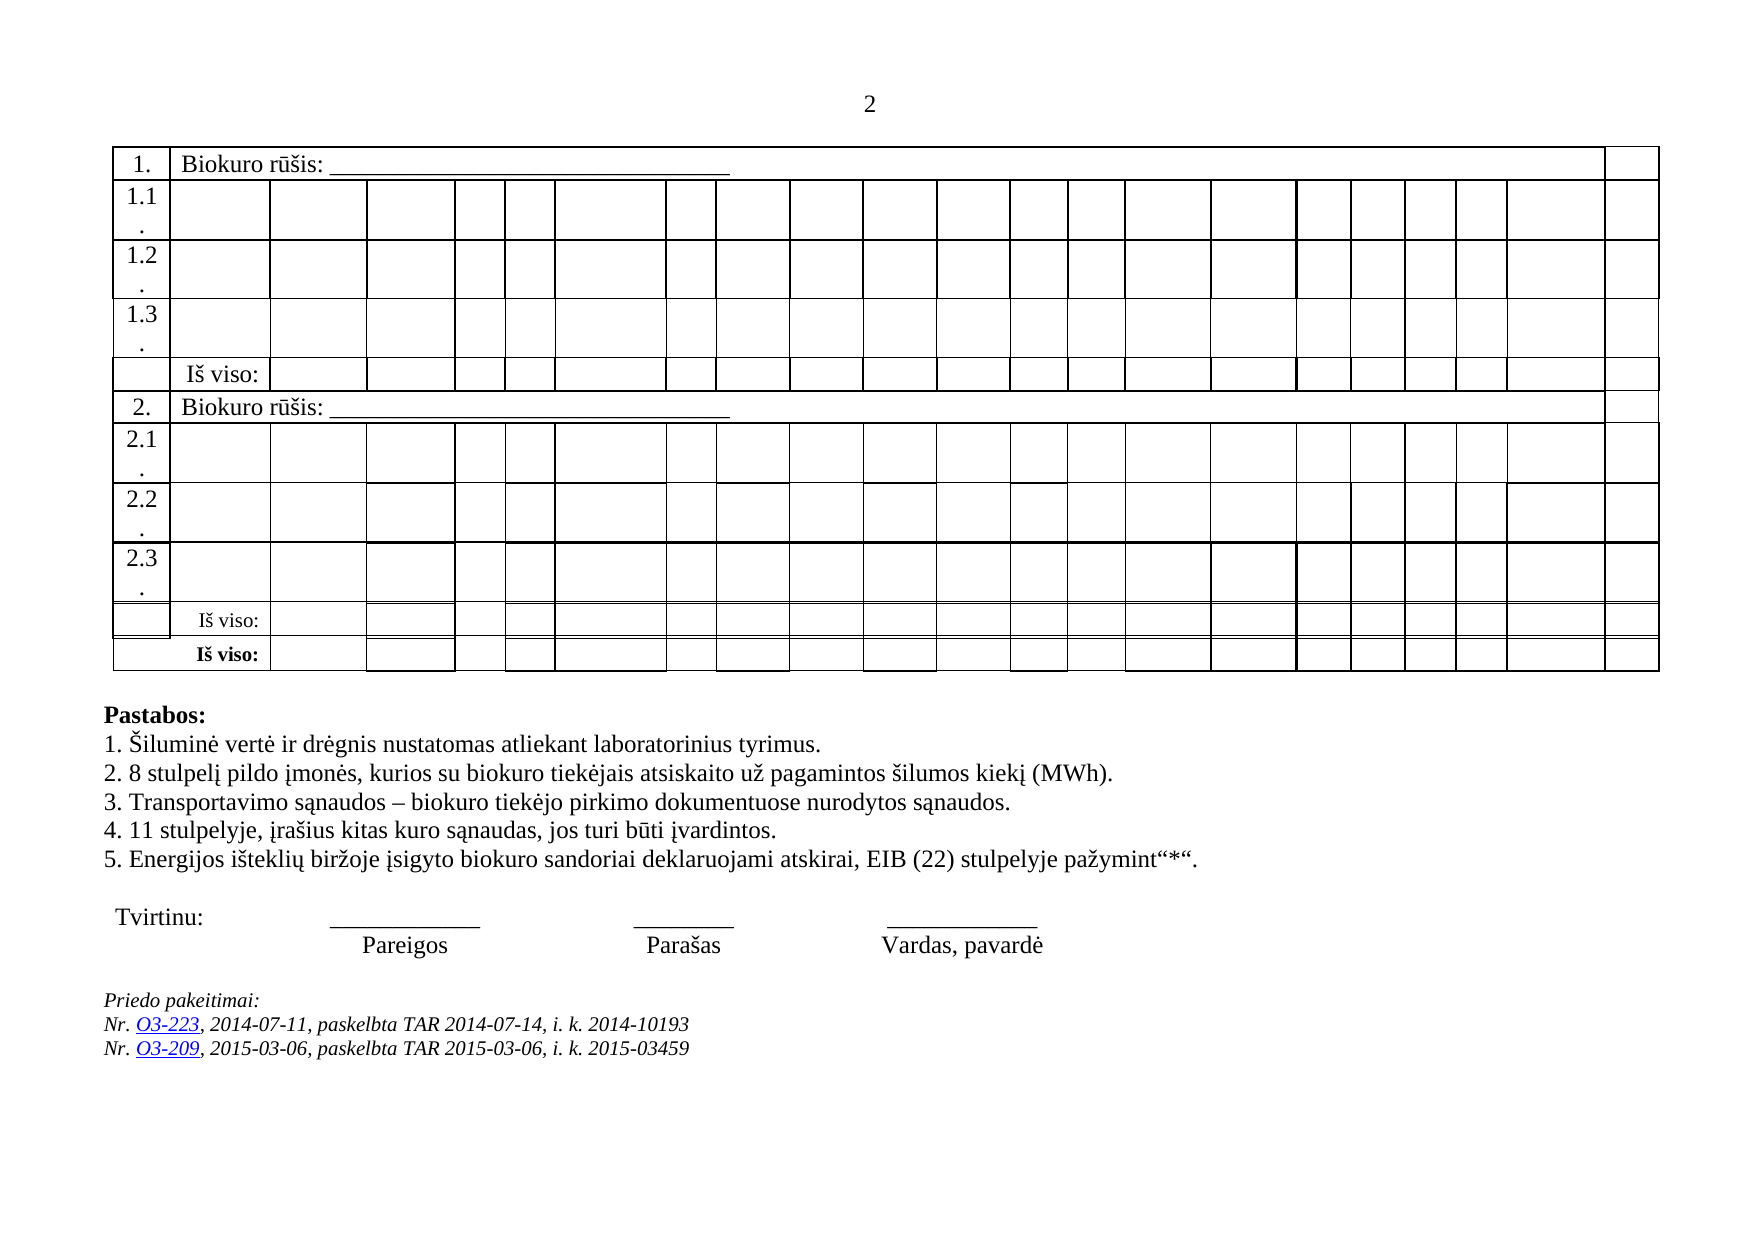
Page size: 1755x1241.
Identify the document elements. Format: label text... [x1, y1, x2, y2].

table_cell [556, 544, 666, 601]
table_cell [271, 602, 366, 635]
table_cell [1298, 544, 1350, 601]
table_cell [1126, 358, 1210, 389]
table_cell [506, 299, 555, 357]
table_cell [1606, 639, 1658, 670]
table_cell 1. [114, 148, 169, 179]
table_cell 2.3. [114, 544, 169, 601]
table_cell [1211, 424, 1296, 482]
table_cell [1457, 181, 1506, 238]
table_cell [556, 299, 666, 357]
table_cell [937, 639, 1010, 670]
table_cell [456, 424, 505, 482]
table_cell [864, 181, 936, 238]
table_cell [271, 358, 366, 389]
table_cell [271, 299, 366, 357]
table_cell [1011, 241, 1067, 298]
table_cell [1352, 181, 1404, 238]
table_cell [1606, 391, 1658, 422]
table_cell [1126, 424, 1210, 482]
table_cell [1351, 299, 1404, 357]
table_cell [790, 483, 863, 541]
table_cell [1457, 604, 1506, 635]
table_cell [864, 484, 936, 541]
table_cell [717, 299, 789, 357]
table_cell [667, 483, 716, 541]
text 3. Transportavimo sąnaudos – biokuro tiekėjo pirkimo dokumentuose nurodytos sąnaudos. [103, 787, 1636, 816]
table_cell [1298, 358, 1350, 389]
table_cell [367, 424, 454, 482]
table_cell [1606, 423, 1658, 482]
table_cell [1457, 483, 1506, 541]
table_cell [171, 181, 269, 238]
table_cell [506, 424, 554, 482]
table_cell [1212, 241, 1295, 298]
table_cell [1508, 181, 1604, 238]
table_cell [790, 299, 863, 357]
table_cell [667, 358, 715, 389]
table_cell [790, 424, 863, 482]
table_cell [791, 358, 862, 389]
table_cell [790, 639, 863, 670]
table_cell [1212, 639, 1295, 670]
table_cell 1.1. [114, 181, 169, 238]
table_cell [456, 636, 505, 670]
table_cell [1069, 358, 1124, 389]
table_cell [667, 424, 716, 482]
table_cell [1457, 544, 1506, 601]
table_cell Iš viso: [114, 636, 270, 670]
table_cell [864, 299, 936, 357]
table_cell [1508, 424, 1604, 482]
table_cell [937, 544, 1010, 601]
table_cell [1298, 241, 1350, 298]
table_cell [1011, 181, 1067, 238]
table_cell [1068, 424, 1125, 482]
table_cell [1298, 181, 1350, 238]
table_cell [456, 181, 504, 238]
table_cell [1508, 604, 1604, 635]
table_cell [1508, 358, 1604, 389]
table_cell [1212, 544, 1295, 601]
table_cell [1011, 424, 1067, 482]
table_cell [1406, 299, 1456, 357]
table_cell [1606, 241, 1658, 298]
table_cell [1457, 299, 1507, 357]
table_cell [1126, 241, 1210, 298]
table_cell [1069, 181, 1124, 238]
table_cell [506, 544, 554, 601]
table_cell [667, 604, 716, 635]
table_cell 2. [114, 392, 169, 422]
table_cell [1457, 424, 1507, 482]
text Priedo pakeitimai: [103, 988, 1636, 1012]
table_cell [1606, 147, 1658, 179]
text 5. Energijos išteklių biržoje įsigyto biokuro sandoriai deklaruojami atskirai, EIB (22) stulpelyje pažymint“*“. [103, 844, 1636, 873]
table_cell 1.3. [114, 299, 169, 357]
table_cell [937, 483, 1010, 541]
table_cell [1011, 358, 1067, 389]
table_cell [1352, 544, 1404, 601]
table_cell [556, 241, 665, 298]
table_cell [271, 636, 366, 670]
table_cell [1212, 181, 1295, 238]
table_cell [791, 241, 862, 298]
table_cell [1352, 358, 1404, 389]
table_cell [367, 484, 454, 541]
table_cell Iš viso: [171, 602, 270, 635]
table_cell [368, 181, 454, 238]
table_cell [556, 639, 666, 670]
table_cell [937, 604, 1010, 635]
table_cell [556, 604, 666, 635]
table_cell [1606, 544, 1658, 601]
table_cell [271, 241, 366, 298]
table_cell [1352, 241, 1404, 298]
table_cell [938, 358, 1009, 389]
text 4. 11 stulpelyje, įrašius kitas kuro sąnaudas, jos turi būti įvardintos. [103, 816, 1636, 844]
table_cell [1352, 604, 1404, 635]
table_cell [1068, 604, 1125, 635]
table_cell [1126, 181, 1210, 238]
table_cell [1212, 358, 1295, 389]
table_cell [1606, 181, 1658, 238]
table_cell [864, 241, 936, 298]
table_cell [271, 483, 366, 541]
table_cell [1406, 241, 1455, 298]
table_cell [717, 639, 789, 670]
table_cell [717, 484, 789, 541]
table_header ________ Parašas [550, 902, 817, 959]
table_cell [506, 241, 554, 298]
table_cell [1011, 639, 1067, 670]
table_header Tvirtinu: [104, 902, 259, 959]
table_cell [1406, 358, 1455, 389]
table_cell [456, 299, 505, 357]
table_cell [1508, 639, 1604, 670]
table_cell [1508, 544, 1604, 601]
table_cell [667, 299, 716, 357]
table_cell Iš viso: [171, 358, 269, 389]
table_cell [171, 241, 269, 298]
table_cell [1298, 604, 1350, 635]
table_cell [1457, 639, 1506, 670]
table_cell [1211, 483, 1296, 541]
table_cell [1011, 604, 1067, 635]
table_cell [1297, 483, 1350, 541]
table_cell [271, 424, 366, 482]
table_cell [1606, 604, 1658, 635]
table_cell [864, 639, 936, 670]
table_cell [506, 358, 554, 389]
table_cell [1011, 544, 1067, 601]
table_cell [1068, 639, 1125, 670]
table_cell [790, 604, 863, 635]
table_cell [506, 484, 554, 541]
table_cell [1406, 544, 1455, 601]
table_cell [667, 241, 715, 298]
table_cell [171, 299, 270, 357]
table_cell [271, 543, 366, 601]
text Nr. O3-223, 2014-07-11, paskelbta TAR 2014-07-14, i. k. 2014-10193 [103, 1012, 1636, 1036]
table_cell [1508, 484, 1604, 541]
table_cell [1068, 544, 1125, 601]
table_cell [1068, 299, 1125, 357]
table_cell [938, 181, 1009, 238]
table_cell [456, 543, 505, 601]
table_cell [937, 424, 1010, 482]
table_cell [368, 241, 454, 298]
table_cell [667, 181, 715, 238]
table_cell [790, 544, 863, 601]
table_cell [171, 424, 270, 482]
text 2. 8 stulpelį pildo įmonės, kurios su biokuro tiekėjais atsiskaito už pagamintos šilumos kiekį (MWh). [103, 758, 1636, 787]
table_cell [556, 358, 665, 389]
table_cell [367, 604, 454, 635]
table_cell [717, 358, 789, 389]
table_cell [1298, 639, 1350, 670]
table_cell [1126, 299, 1210, 357]
table_cell [556, 484, 666, 541]
table_cell [864, 424, 936, 482]
table_cell [506, 639, 554, 670]
table_cell [1406, 639, 1455, 670]
table_cell [1508, 241, 1604, 298]
table_cell 2.2. [114, 484, 169, 541]
table_cell [1508, 299, 1604, 357]
table_cell [1406, 483, 1455, 541]
table_cell [1126, 483, 1210, 541]
table_cell [864, 604, 936, 635]
table_header ____________ Pareigos [260, 902, 550, 959]
table_cell [556, 424, 666, 482]
table_cell [1406, 424, 1456, 482]
table_cell Biokuro rūšis: ________________________________ [171, 148, 1604, 179]
table_cell [506, 181, 554, 238]
table_cell [864, 358, 936, 389]
table_cell [717, 544, 789, 601]
table_cell [1126, 639, 1210, 670]
table_cell [1352, 639, 1404, 670]
table_cell [556, 181, 665, 238]
table_cell [1297, 424, 1350, 482]
table_cell [1069, 241, 1124, 298]
table_cell [1126, 604, 1210, 635]
table_cell [456, 483, 505, 541]
table_cell [1352, 483, 1404, 541]
table_cell [717, 604, 789, 635]
table_cell [864, 544, 936, 601]
table_cell [271, 181, 366, 238]
table_cell [1211, 299, 1296, 357]
table_cell [1011, 299, 1067, 357]
table_cell [667, 544, 716, 601]
table_cell [456, 602, 505, 635]
table_cell [1406, 181, 1455, 238]
table_cell [456, 241, 504, 298]
table_cell [667, 639, 716, 670]
table_cell [717, 424, 789, 482]
table_cell [1297, 299, 1350, 357]
table_cell [1406, 604, 1455, 635]
table_cell [367, 544, 454, 601]
table_cell [1351, 424, 1404, 482]
table_cell [1457, 358, 1506, 389]
text Pastabos: [103, 701, 1636, 729]
table_cell [171, 483, 270, 541]
table_cell 2.1. [114, 424, 169, 482]
table_cell [1606, 299, 1658, 357]
text Nr. O3-209, 2015-03-06, paskelbta TAR 2015-03-06, i. k. 2015-03459 [103, 1036, 1636, 1060]
table_cell [456, 358, 504, 389]
table_cell [368, 358, 454, 389]
table_cell [1457, 241, 1506, 298]
table_header ____________ Vardas, pavardė [817, 902, 1107, 959]
table_cell [1212, 604, 1295, 635]
table_cell [1068, 483, 1125, 541]
table_cell [1011, 484, 1067, 541]
table_cell [937, 299, 1010, 357]
table_cell [1606, 484, 1658, 541]
table_cell [717, 241, 789, 298]
table_cell [1606, 358, 1658, 389]
table_cell [717, 181, 789, 238]
table_cell Biokuro rūšis: ________________________________ [171, 392, 1604, 422]
table_cell [114, 358, 169, 389]
table_cell [171, 543, 270, 601]
table_cell [938, 241, 1009, 298]
table_cell [506, 604, 554, 635]
table_cell [367, 639, 454, 670]
table_cell [1126, 544, 1210, 601]
text 1. Šiluminė vertė ir drėgnis nustatomas atliekant laboratorinius tyrimus. [103, 729, 1636, 758]
table_cell [367, 299, 454, 357]
table_cell 1.2. [114, 241, 169, 298]
table_cell [791, 181, 862, 238]
table_cell [114, 604, 169, 635]
